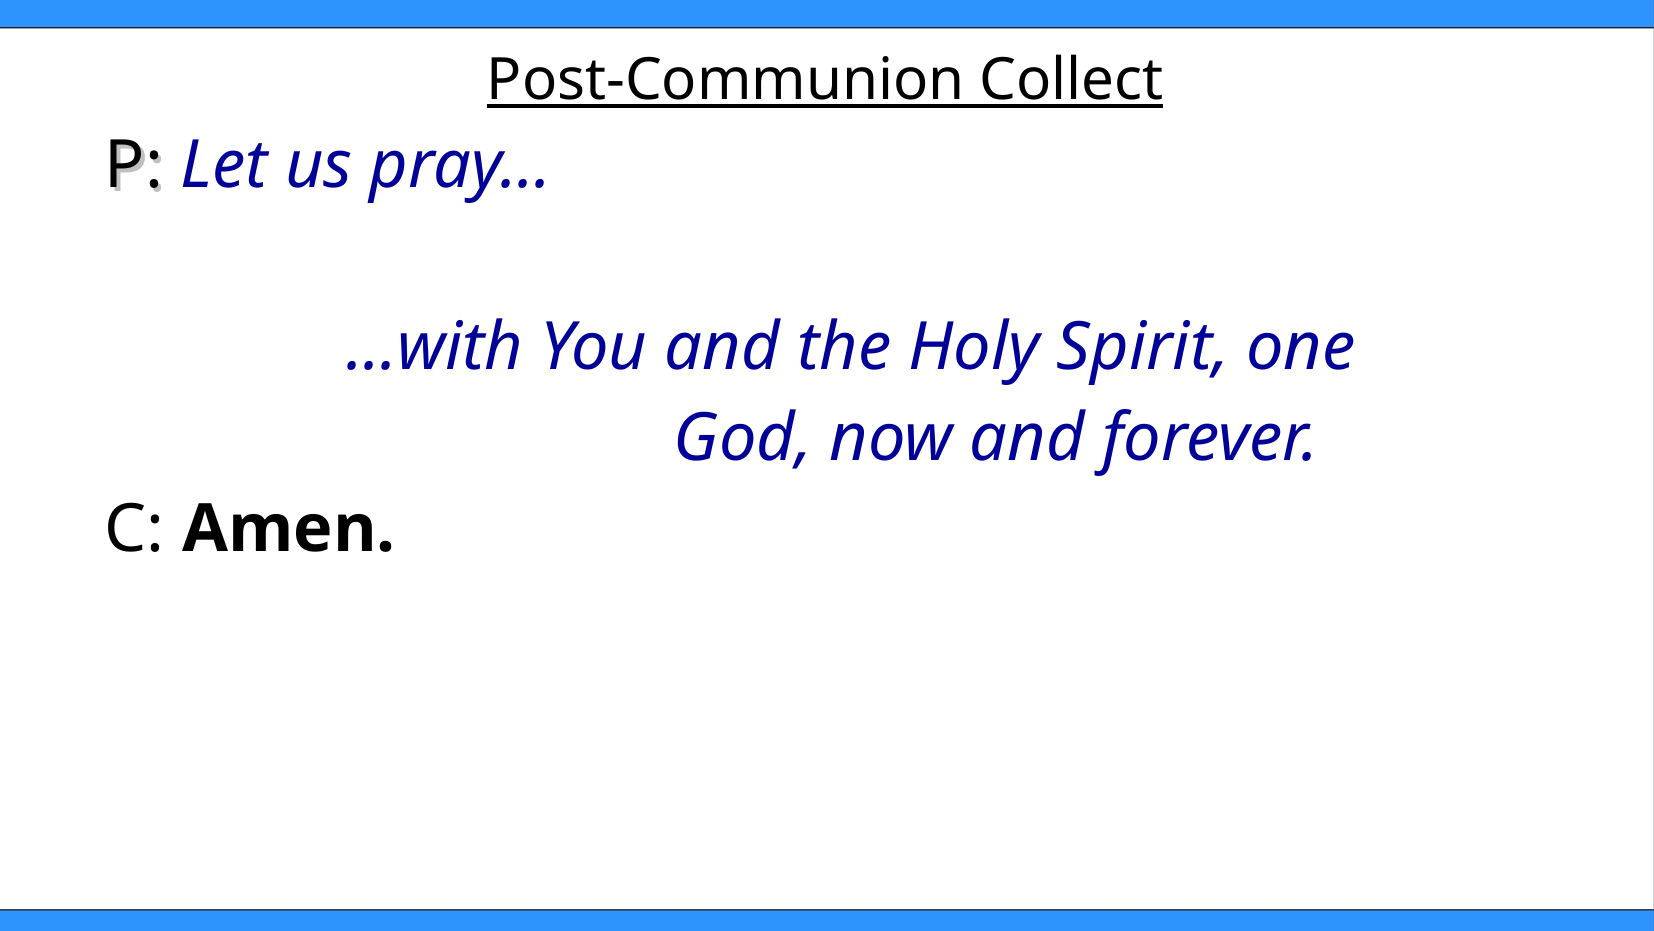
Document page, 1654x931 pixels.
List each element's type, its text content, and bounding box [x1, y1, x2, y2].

picture [0, 0, 1654, 931]
text_box Post-Communion Collect P: Let us pray... ...with You and the Holy Spirit, one God, now and forever. C: Amen. [90, 30, 1561, 622]
